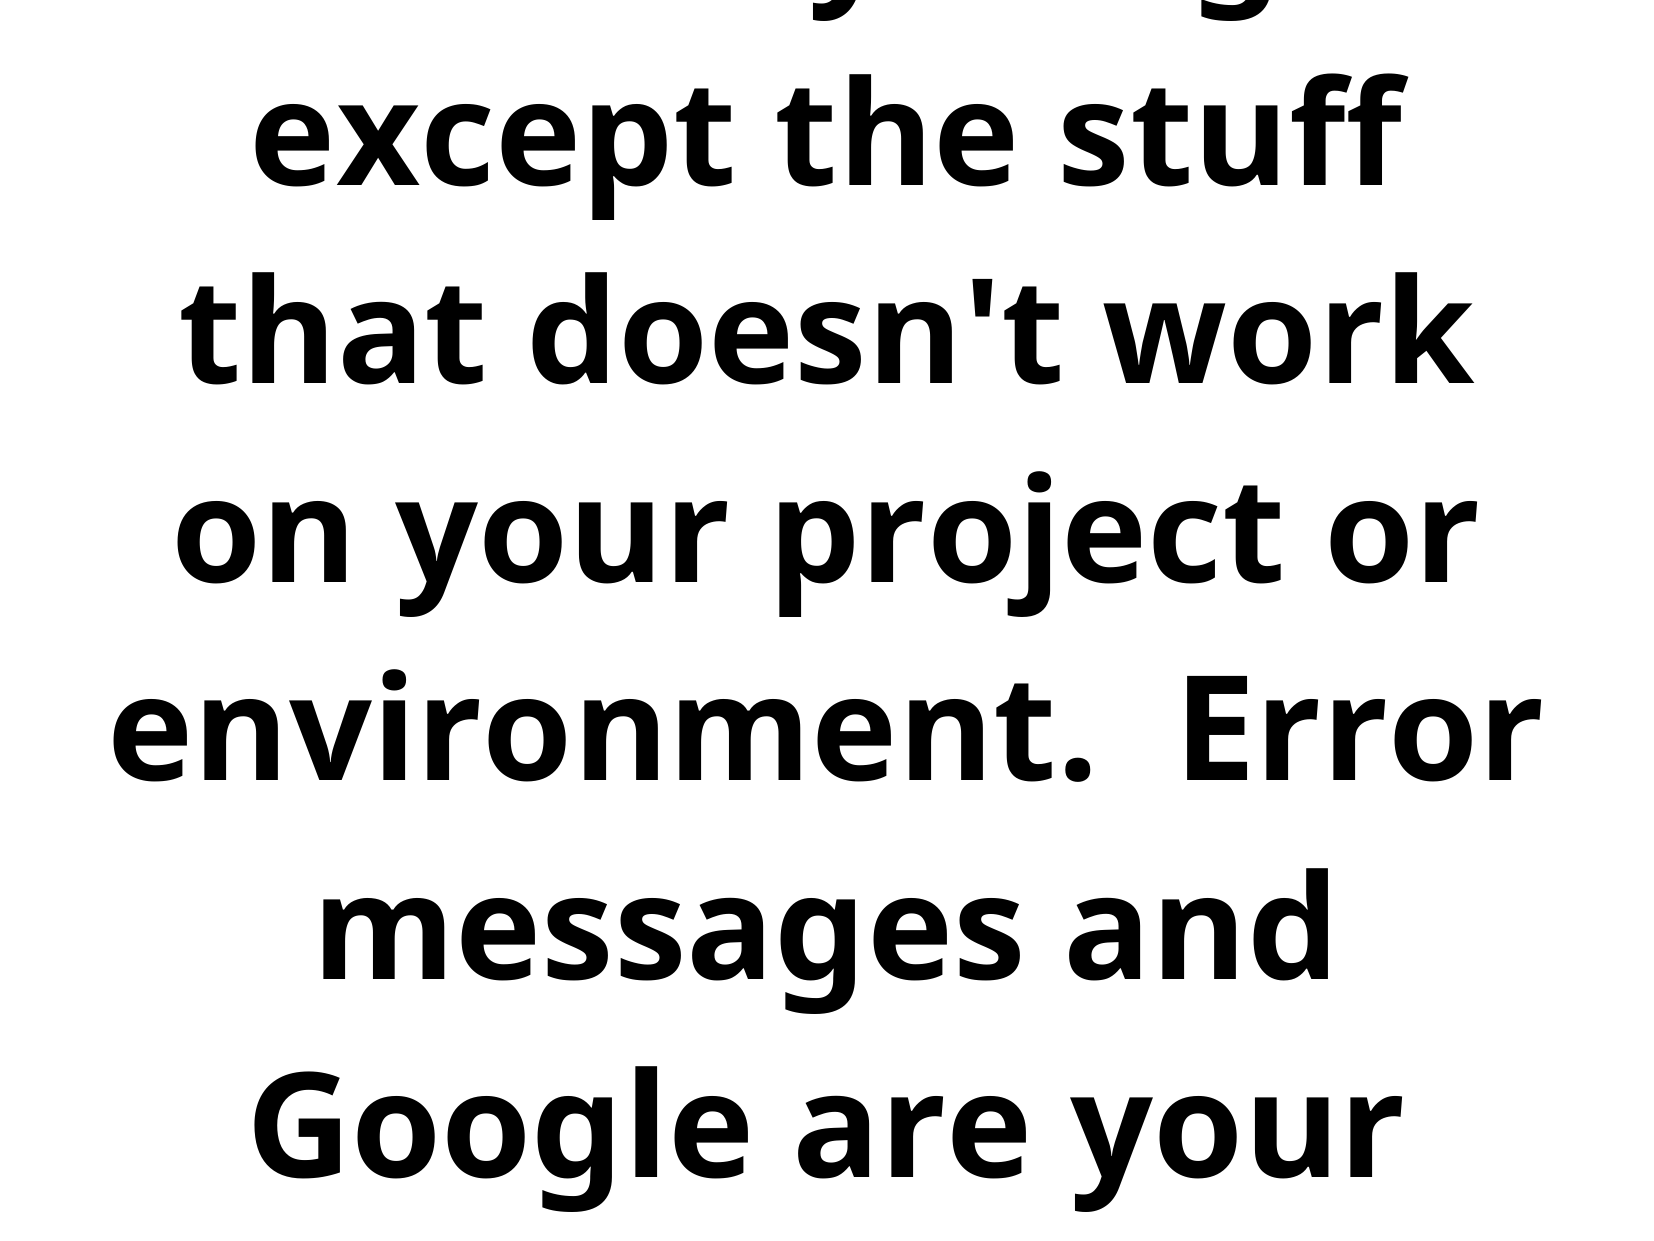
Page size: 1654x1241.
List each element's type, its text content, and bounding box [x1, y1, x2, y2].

title * “everything” except the stuff that doesn't work on your project or environment. Error messages and Google are your friend :) [82, 49, 1571, 1201]
